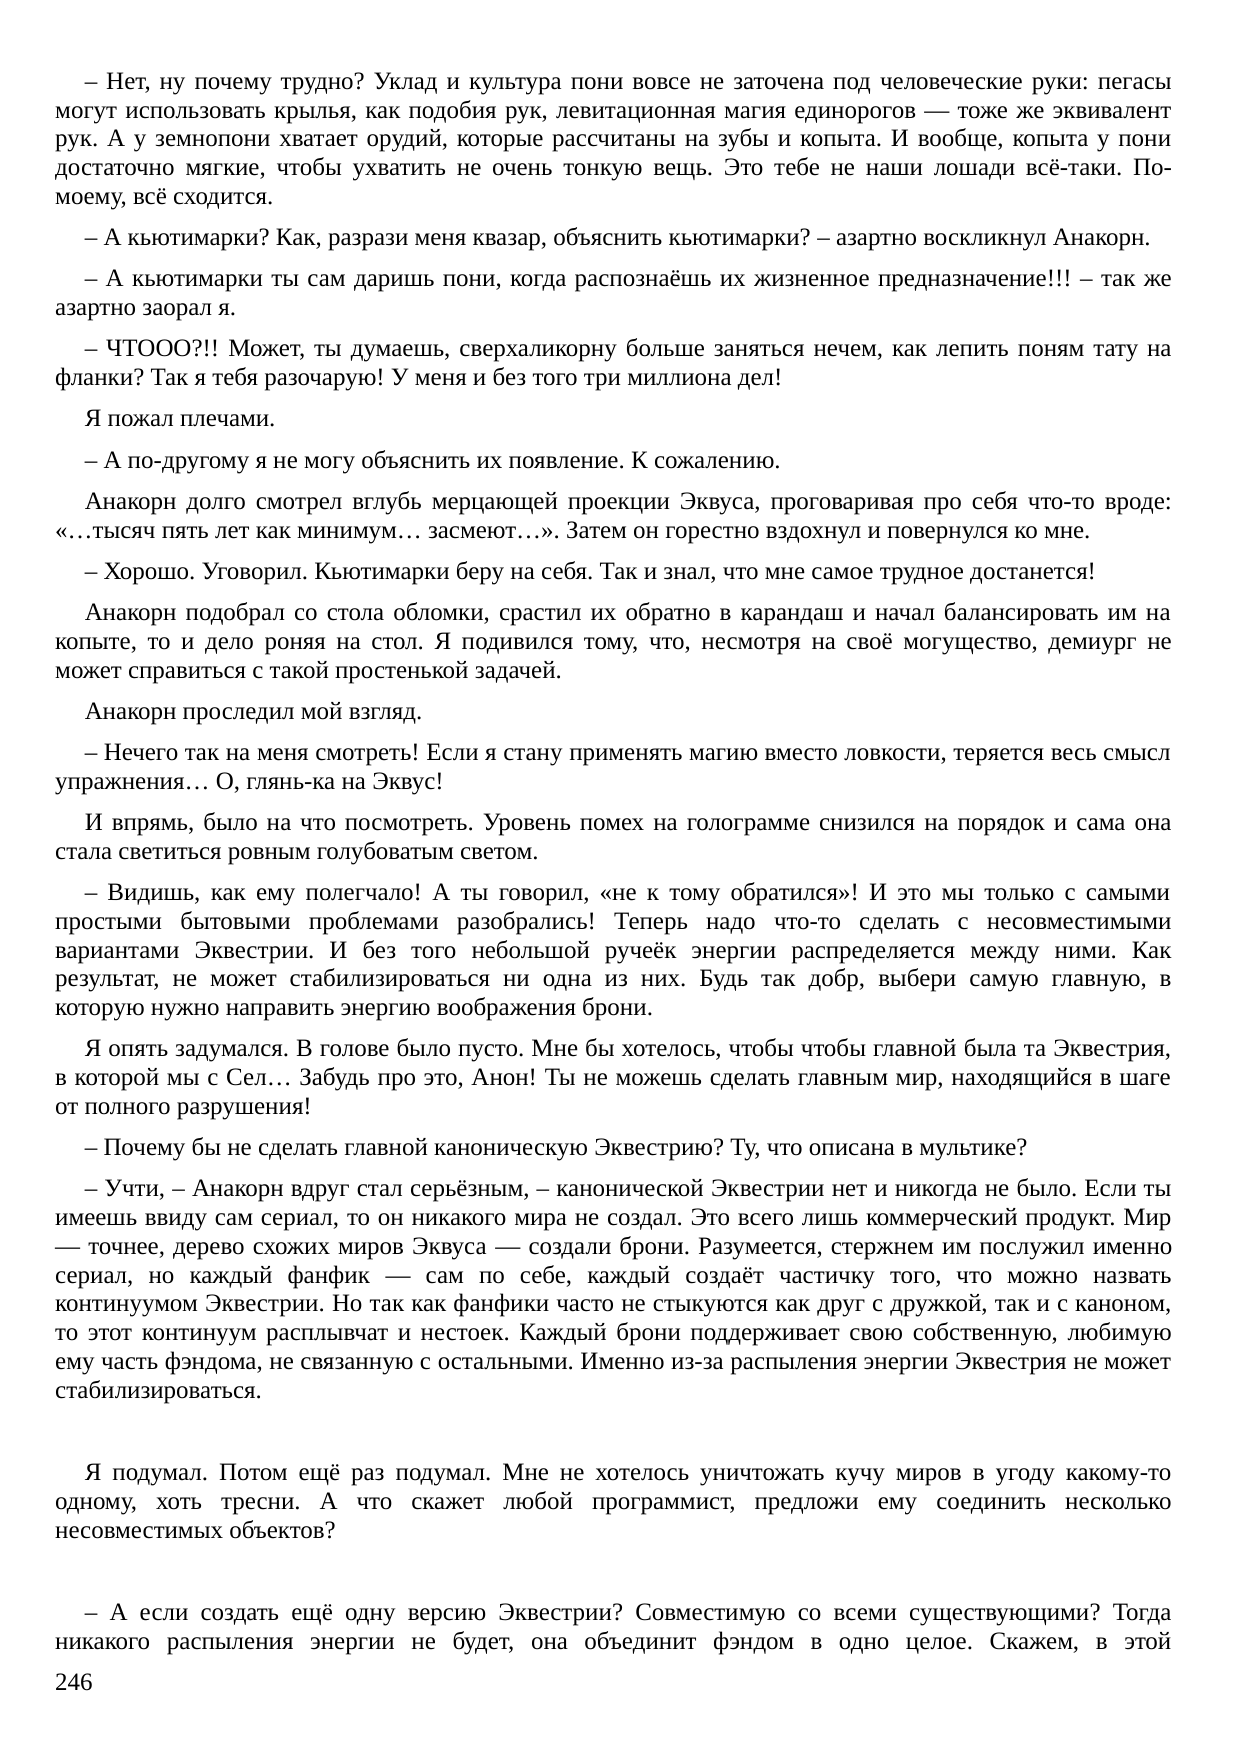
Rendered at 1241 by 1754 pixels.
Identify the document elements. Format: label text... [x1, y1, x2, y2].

text Я пожал плечами. [55, 403, 1173, 432]
text Анакорн проследил мой взгляд. [55, 696, 1173, 725]
text – ЧТООО?!! Может, ты думаешь, сверхаликорну больше заняться нечем, как лепить поням тату на фланки? Так я тебя разочарую! У меня и без того три миллиона дел! [55, 333, 1173, 391]
text – А кьютимарки ты сам даришь пони, когда распознаёшь их жизненное предназначение!!! – так же азартно заорал я. [55, 263, 1173, 321]
text – Нечего так на меня смотреть! Если я стану применять магию вместо ловкости, теряется весь смысл упражнения… О, глянь-ка на Эквус! [55, 737, 1173, 795]
text – Хорошо. Уговорил. Кьютимарки беру на себя. Так и знал, что мне самое трудное достанется! [55, 556, 1173, 585]
text – А если создать ещё одну версию Эквестрии? Совместимую со всеми существующими? Тогда никакого распыления энергии не будет, она объединит фэндом в одно целое. Скажем, в этой [55, 1597, 1173, 1655]
text Я опять задумался. В голове было пусто. Мне бы хотелось, чтобы чтобы главной была та Эквестрия, в которой мы с Сел… Забудь про это, Анон! Ты не можешь сделать главным мир, находящийся в шаге от полного разрушения! [55, 1033, 1173, 1120]
text – Почему бы не сделать главной каноническую Эквестрию? Ту, что описана в мультике? [55, 1132, 1173, 1161]
text Я подумал. Потом ещё раз подумал. Мне не хотелось уничтожать кучу миров в угоду какому-то одному, хоть тресни. А что скажет любой программист, предложи ему соединить несколько несовместимых объектов? [55, 1457, 1173, 1543]
text – Учти, – Анакорн вдруг стал серьёзным, – канонической Эквестрии нет и никогда не было. Если ты имеешь ввиду сам сериал, то он никакого мира не создал. Это всего лишь коммерческий продукт. Мир — точнее, дерево схожих миров Эквуса — создали брони. Разумеется, стержнем им послужил именно сериал, но каждый фанфик — сам по себе, каждый создаёт частичку того, что можно назвать континуумом Эквестрии. Но так как фанфики часто не стыкуются как друг с дружкой, так и с каноном, то этот континуум расплывчат и нестоек. Каждый брони поддерживает свою собственную, любимую ему часть фэндома, не связанную с остальными. Именно из-за распыления энергии Эквестрия не может стабилизироваться. [55, 1173, 1173, 1403]
text И впрямь, было на что посмотреть. Уровень помех на голограмме снизился на порядок и сама она стала светиться ровным голубоватым светом. [55, 807, 1173, 865]
text – А кьютимарки? Как, разрази меня квазар, объяснить кьютимарки? – азартно воскликнул Анакорн. [55, 222, 1173, 251]
text – Видишь, как ему полегчало! А ты говорил, «не к тому обратился»! И это мы только с самыми простыми бытовыми проблемами разобрались! Теперь надо что-то сделать с несовместимыми вариантами Эквестрии. И без того небольшой ручеёк энергии распределяется между ними. Как результат, не может стабилизироваться ни одна из них. Будь так добр, выбери самую главную, в которую нужно направить энергию воображения брони. [55, 877, 1173, 1021]
text – Нет, ну почему трудно? Уклад и культура пони вовсе не заточена под человеческие руки: пегасы могут использовать крылья, как подобия рук, левитационная магия единорогов — тоже же эквивалент рук. А у земнопони хватает орудий, которые рассчитаны на зубы и копыта. И вообще, копыта у пони достаточно мягкие, чтобы ухватить не очень тонкую вещь. Это тебе не наши лошади всё-таки. По-моему, всё сходится. [55, 66, 1173, 210]
text – А по-другому я не могу объяснить их появление. К сожалению. [55, 445, 1173, 473]
text Анакорн долго смотрел вглубь мерцающей проекции Эквуса, проговаривая про себя что-то вроде: «…тысяч пять лет как минимум… засмеют…». Затем он горестно вздохнул и повернулся ко мне. [55, 486, 1173, 543]
text Анакорн подобрал со стола обломки, срастил их обратно в карандаш и начал балансировать им на копыте, то и дело роняя на стол. Я подивился тому, что, несмотря на своё могущество, демиург не может справиться с такой простенькой задачей. [55, 597, 1173, 683]
